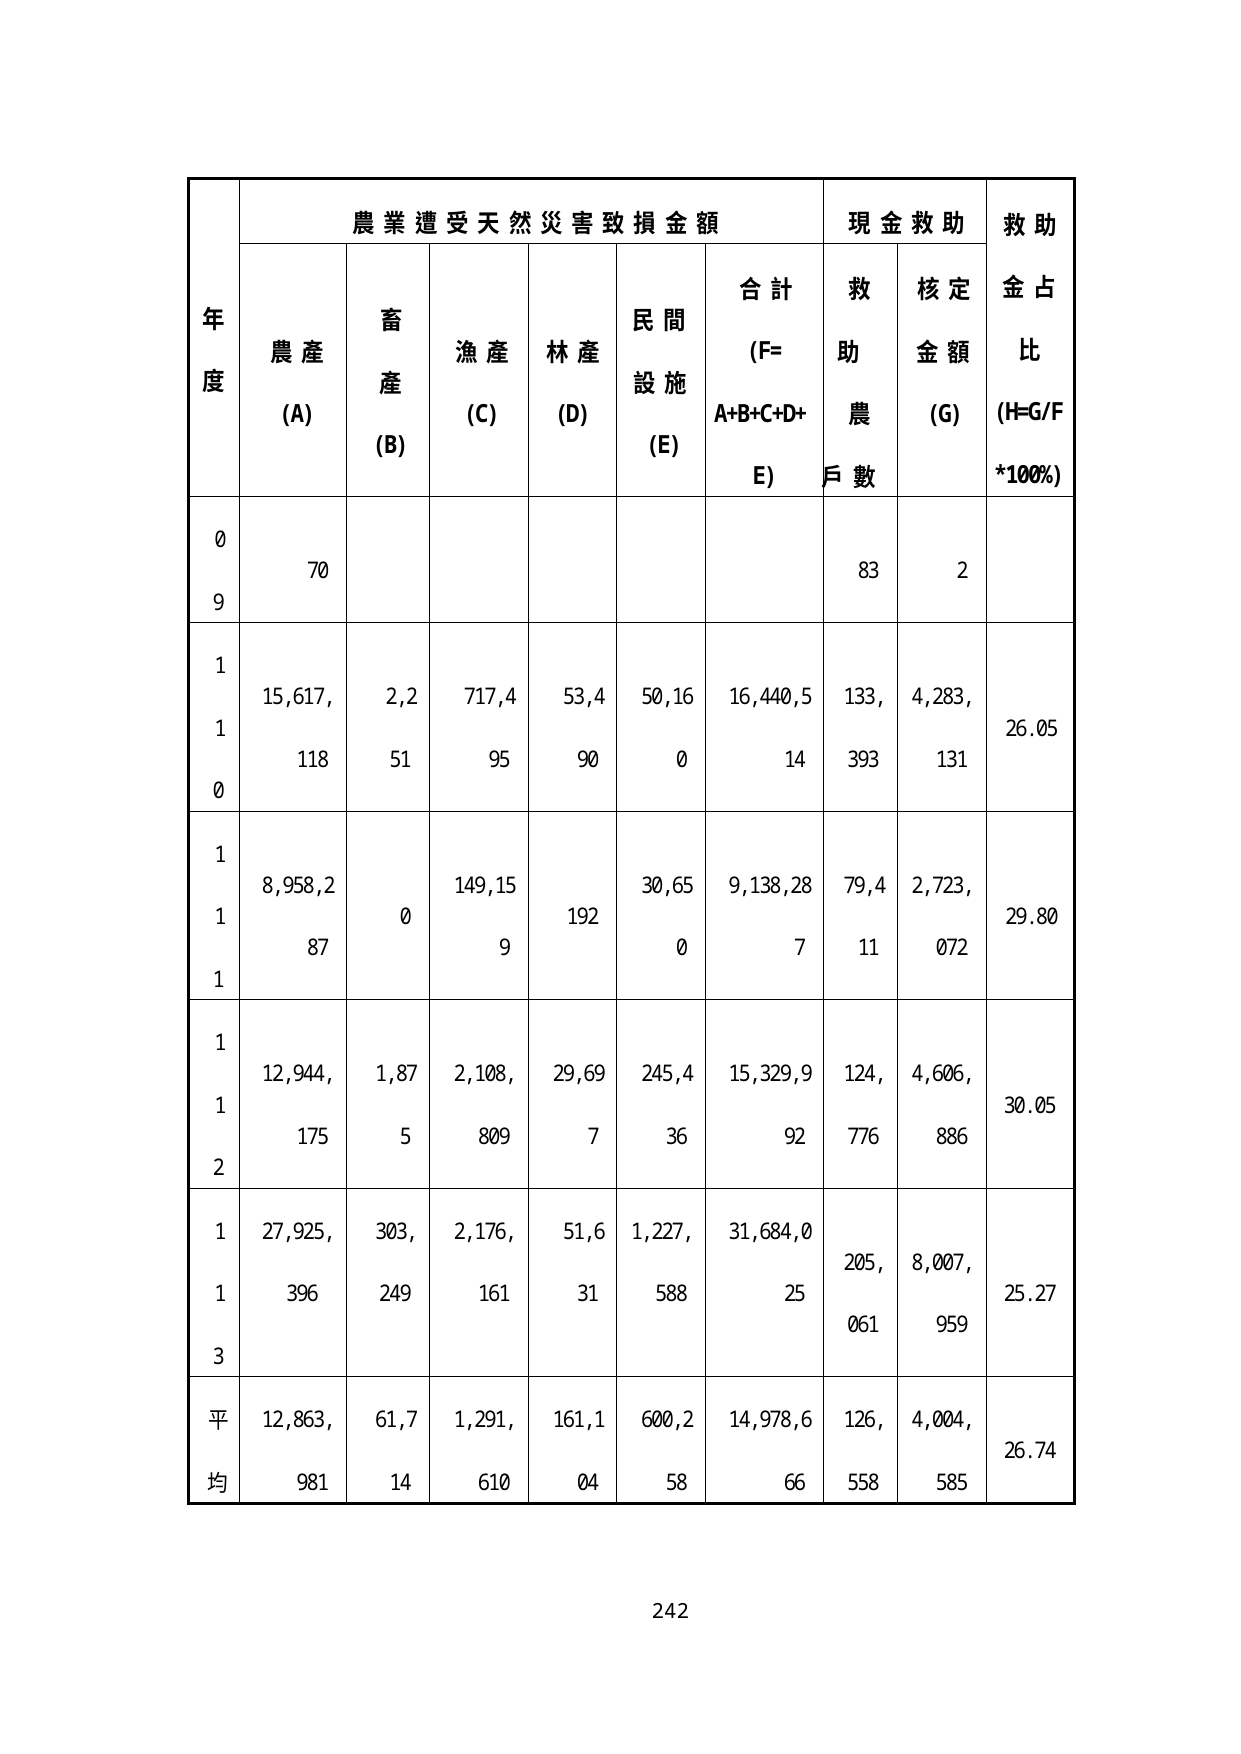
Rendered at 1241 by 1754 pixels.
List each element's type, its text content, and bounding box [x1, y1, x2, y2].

table_cell 1,291,610 [430, 1377, 528, 1502]
table_cell 2,108,809 [430, 1000, 528, 1188]
table_cell 農產 (A) [240, 244, 346, 496]
table_cell 1,227,588 [617, 1189, 705, 1376]
table_cell [987, 497, 1073, 622]
table_cell 50,160 [617, 623, 705, 811]
table_cell 111 [190, 812, 239, 999]
table_cell 26.74 [987, 1377, 1073, 1502]
table_cell 民間 設施(E) [617, 244, 705, 496]
table_cell 27,925,396 [240, 1189, 346, 1376]
table_cell 核定金額 (G) [898, 244, 986, 496]
table_cell 2,251 [347, 623, 429, 811]
table_cell 149,159 [430, 812, 528, 999]
table_cell 31,684,025 [706, 1189, 823, 1376]
table_cell 25.27 [987, 1189, 1073, 1376]
table_cell 2 [898, 497, 986, 622]
table_cell 600,258 [617, 1377, 705, 1502]
table_cell 205,061 [824, 1189, 897, 1376]
table_header 年 度 [190, 180, 239, 496]
table_cell 15,617,118 [240, 623, 346, 811]
table_cell 15,329,992 [706, 1000, 823, 1188]
table_cell 2,176,161 [430, 1189, 528, 1376]
table_cell 平均 [190, 1377, 239, 1502]
table_cell 29,697 [529, 1000, 616, 1188]
table_cell 4,606,886 [898, 1000, 986, 1188]
table_cell 4,004,585 [898, 1377, 986, 1502]
table_cell 113 [190, 1189, 239, 1376]
table_cell 1,875 [347, 1000, 429, 1188]
table_cell 717,495 [430, 623, 528, 811]
table_cell 29.80 [987, 812, 1073, 999]
table_cell 79,411 [824, 812, 897, 999]
table_header 現金救助 [824, 180, 986, 243]
table_cell 16,440,514 [706, 623, 823, 811]
table_cell 61,714 [347, 1377, 429, 1502]
table_cell 126,558 [824, 1377, 897, 1502]
table_cell 合計(F= A+B+C+D+E) [706, 244, 823, 496]
table_cell 14,978,666 [706, 1377, 823, 1502]
table_cell 110 [190, 623, 239, 811]
table_cell 26.05 [987, 623, 1073, 811]
table_cell 124,776 [824, 1000, 897, 1188]
table_cell 12,863,981 [240, 1377, 346, 1502]
table_cell 09 [190, 497, 239, 622]
table_header 救助金占 比(H=G/F *100%) [987, 180, 1073, 496]
table_cell 112 [190, 1000, 239, 1188]
table_cell 51,631 [529, 1189, 616, 1376]
table_cell [529, 497, 616, 622]
table_cell [347, 497, 429, 622]
table_cell 8,007,959 [898, 1189, 986, 1376]
table_cell 漁產 (C) [430, 244, 528, 496]
table_cell 9,138,287 [706, 812, 823, 999]
table_cell 林產 (D) [529, 244, 616, 496]
table_cell 救助 農戶數 [824, 244, 897, 496]
table_cell 12,944,175 [240, 1000, 346, 1188]
table_cell 8,958,287 [240, 812, 346, 999]
table_cell [430, 497, 528, 622]
table_cell 303,249 [347, 1189, 429, 1376]
table_cell 83 [824, 497, 897, 622]
table_cell 70 [240, 497, 346, 622]
table_cell 53,490 [529, 623, 616, 811]
table_cell 161,104 [529, 1377, 616, 1502]
table_cell 245,436 [617, 1000, 705, 1188]
table_cell [617, 497, 705, 622]
table_cell 30,650 [617, 812, 705, 999]
table_cell 畜產 (B) [347, 244, 429, 496]
table_cell 30.05 [987, 1000, 1073, 1188]
table_cell 4,283,131 [898, 623, 986, 811]
table_header 農業遭受天然災害致損金額 [240, 180, 823, 243]
table_cell 2,723,072 [898, 812, 986, 999]
table_cell 192 [529, 812, 616, 999]
table_cell 133,393 [824, 623, 897, 811]
table_cell 0 [347, 812, 429, 999]
table_cell [706, 497, 823, 622]
